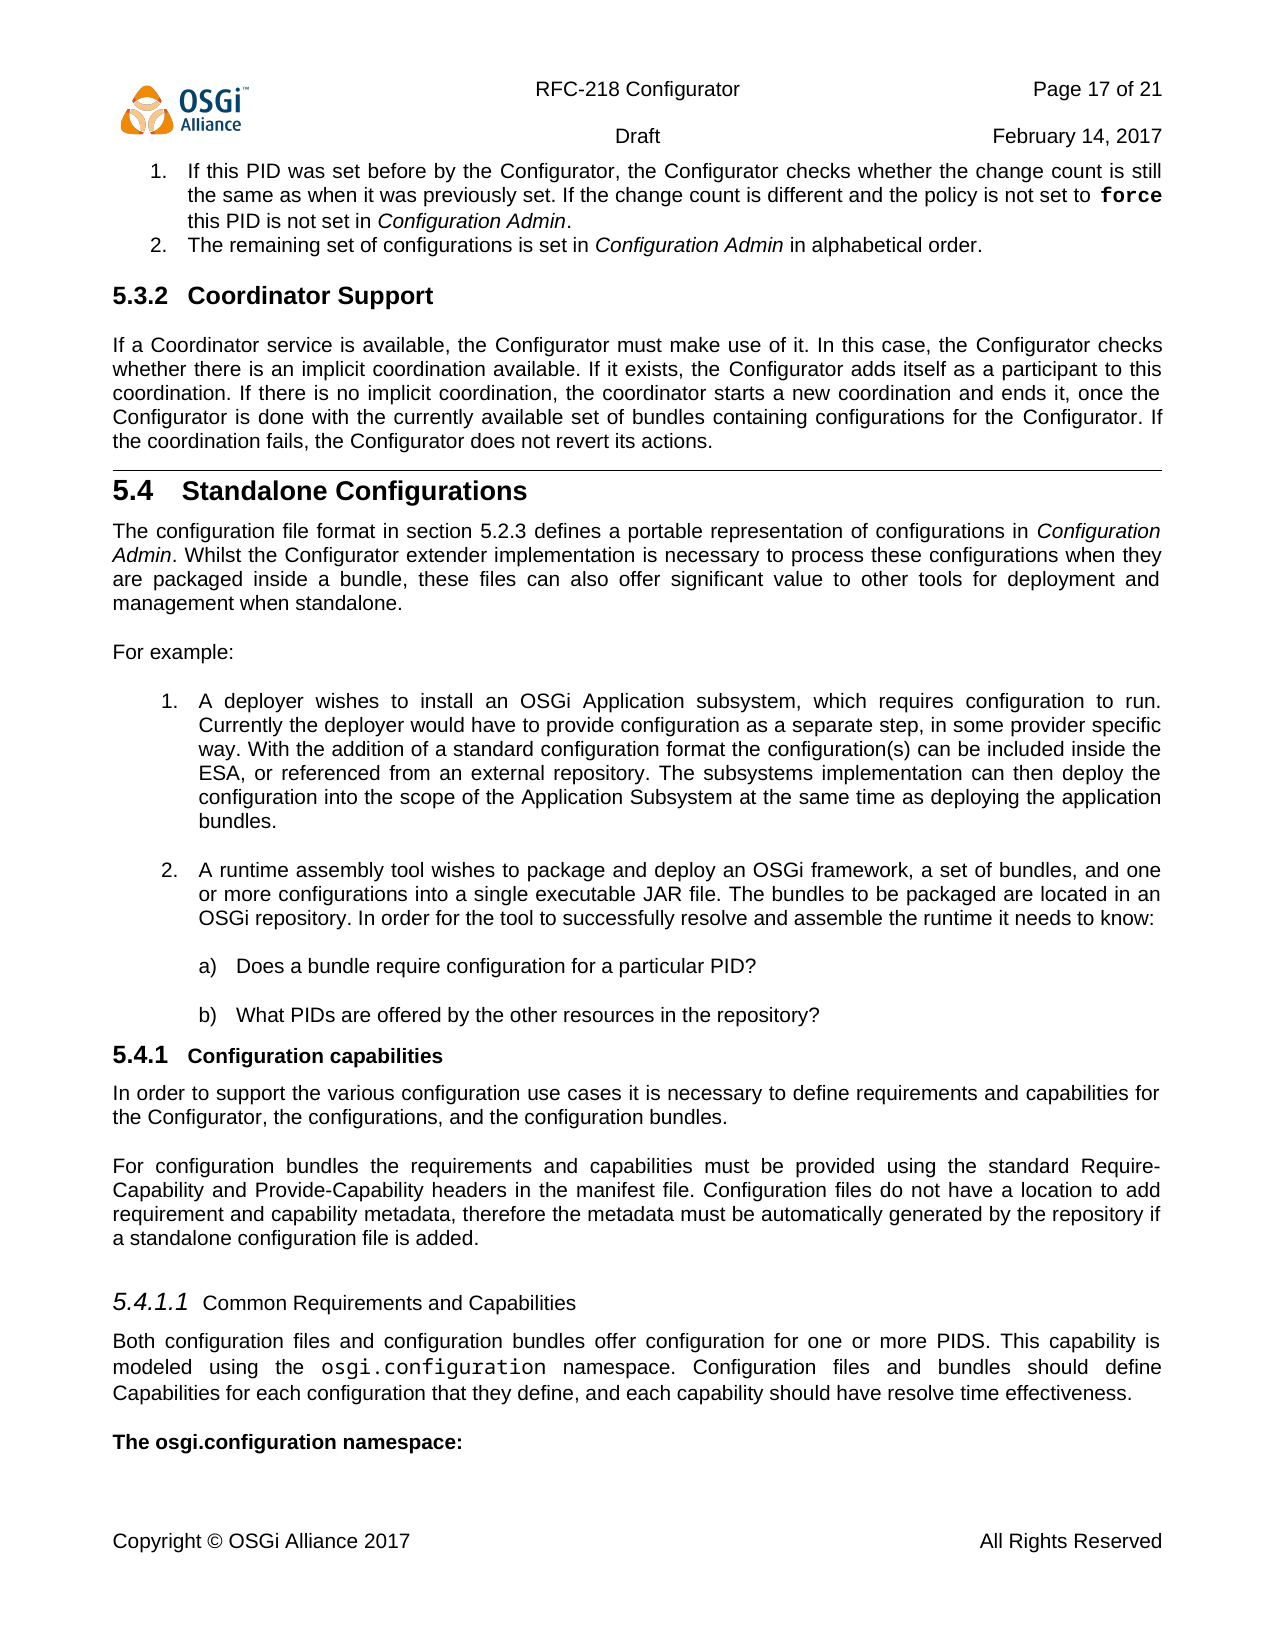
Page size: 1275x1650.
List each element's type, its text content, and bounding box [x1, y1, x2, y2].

list A runtime assembly tool wishes to package and deploy an OSGi framework, a set of bundles, and one or more configurations into a single executable JAR file. The bundles to be packaged are located in an OSGi repository. In order for the tool to successfully resolve and assemble the runtime it needs to know: [161, 857, 1162, 929]
text The configuration file format in section 5.2.3 defines a portable representation of configurations in Configuration Admin. Whilst the Configurator extender implementation is necessary to process these configurations when they are packaged inside a bundle, these files can also offer significant value to other tools for deployment and management when standalone. [112, 519, 1162, 615]
text For example: [112, 640, 1162, 664]
subtitle Coordinator Support [112, 281, 1162, 309]
list The remaining set of configurations is set in Configuration Admin in alphabetical order. [150, 233, 1162, 257]
text If a Coordinator service is available, the Configurator must make use of it. In this case, the Configurator checks whether there is an implicit coordination available. If it exists, the Configurator adds itself as a participant to this coordination. If there is no implicit coordination, the coordinator starts a new coordination and ends it, once the Configurator is done with the currently available set of bundles containing configurations for the Configurator. If the coordination fails, the Configurator does not revert its actions. [112, 333, 1162, 453]
picture [113, 78, 257, 142]
text The osgi.configuration namespace: [112, 1430, 1162, 1454]
subtitle Standalone Configurations [112, 471, 1162, 506]
list A deployer wishes to install an OSGi Application subsystem, which requires configuration to run. Currently the deployer would have to provide configuration as a separate step, in some provider specific way. With the addition of a standard configuration format the configuration(s) can be included inside the ESA, or referenced from an external repository. The subsystems implementation can then deploy the configuration into the scope of the Application Subsystem at the same time as deploying the application bundles. [161, 689, 1162, 832]
list Does a bundle require configuration for a particular PID? [198, 954, 1162, 978]
text For configuration bundles the requirements and capabilities must be provided using the standard Require-Capability and Provide-Capability headers in the manifest file. Configuration files do not have a location to add requirement and capability metadata, therefore the metadata must be automatically generated by the repository if a standalone configuration file is added. [112, 1154, 1162, 1250]
list If this PID was set before by the Configurator, the Configurator checks whether the change count is still the same as when it was previously set. If the change count is different and the policy is not set to force this PID is not set in Configuration Admin. [150, 159, 1162, 233]
subtitle Common Requirements and Capabilities [112, 1287, 1162, 1316]
text In order to support the various configuration use cases it is necessary to define requirements and capabilities for the Configurator, the configurations, and the configuration bundles. [112, 1081, 1162, 1129]
text Both configuration files and configuration bundles offer configuration for one or more PIDS. This capability is modeled using the osgi.configuration namespace. Configuration files and bundles should define Capabilities for each configuration that they define, and each capability should have resolve time effectiveness. [112, 1328, 1162, 1405]
list What PIDs are offered by the other resources in the repository? [198, 1003, 1162, 1027]
subtitle Configuration capabilities [112, 1040, 1162, 1068]
